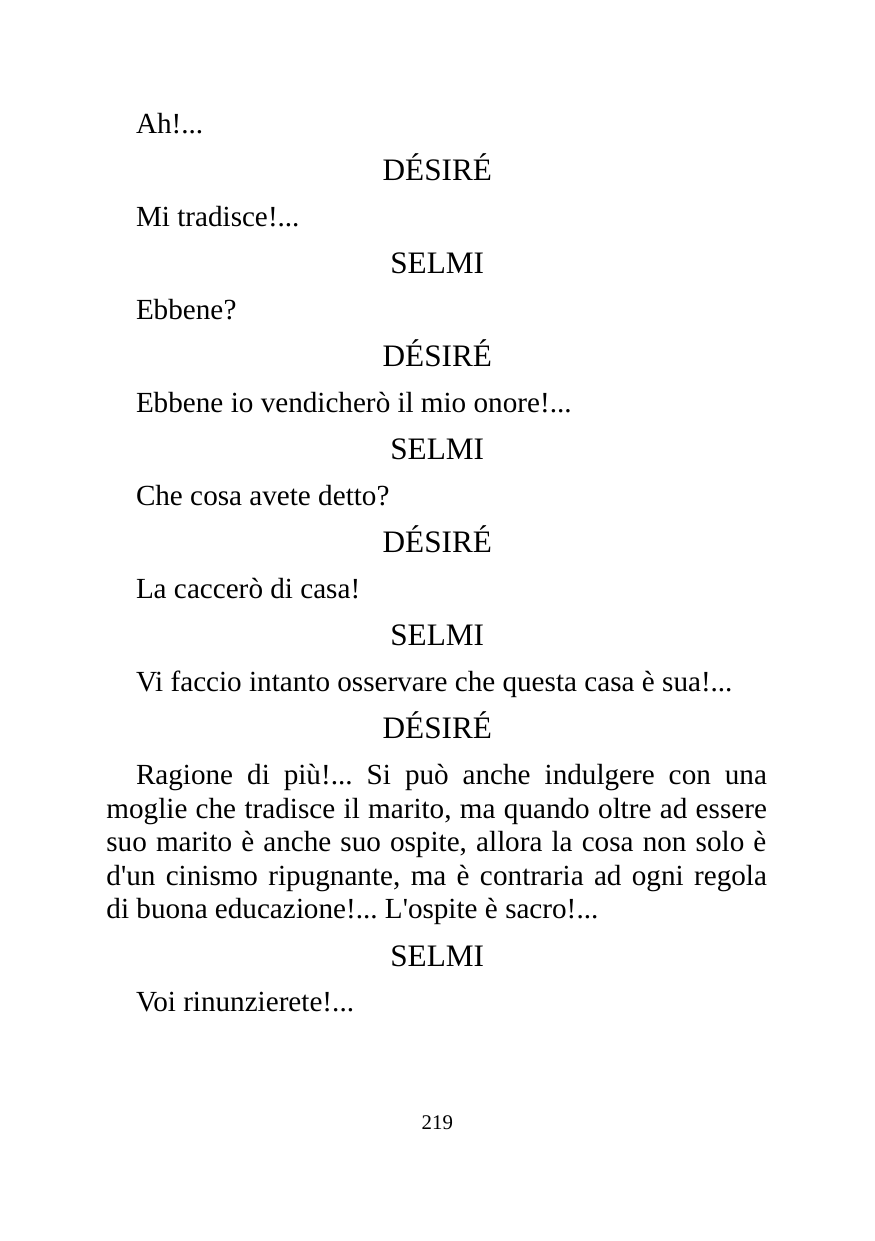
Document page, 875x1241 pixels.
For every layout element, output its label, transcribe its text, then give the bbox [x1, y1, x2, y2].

text Ragione di più!... Si può anche indulgere con una moglie che tradisce il marito, ma quando oltre ad essere suo marito è anche suo ospite, allora la cosa non solo è d'un cinismo ripugnante, ma è contraria ad ogni regola di buona educazione!... L'ospite è sacro!... [106, 757, 768, 925]
text DÉSIRÉ [106, 710, 768, 746]
text SELMI [106, 431, 768, 467]
text Ebbene io vendicherò il mio onore!... [106, 385, 768, 419]
text DÉSIRÉ [106, 152, 768, 187]
text SELMI [106, 937, 768, 973]
text Che cosa avete detto? [106, 478, 768, 512]
text DÉSIRÉ [106, 338, 768, 373]
text Ebbene? [106, 292, 768, 326]
text Vi faccio intanto osservare che questa casa è sua!... [106, 664, 768, 698]
text La caccerò di casa! [106, 571, 768, 605]
text Mi tradisce!... [106, 199, 768, 233]
text SELMI [106, 617, 768, 653]
text SELMI [106, 244, 768, 281]
text Ah!... [106, 106, 768, 140]
text Voi rinunzierete!... [106, 984, 768, 1018]
text DÉSIRÉ [106, 524, 768, 559]
